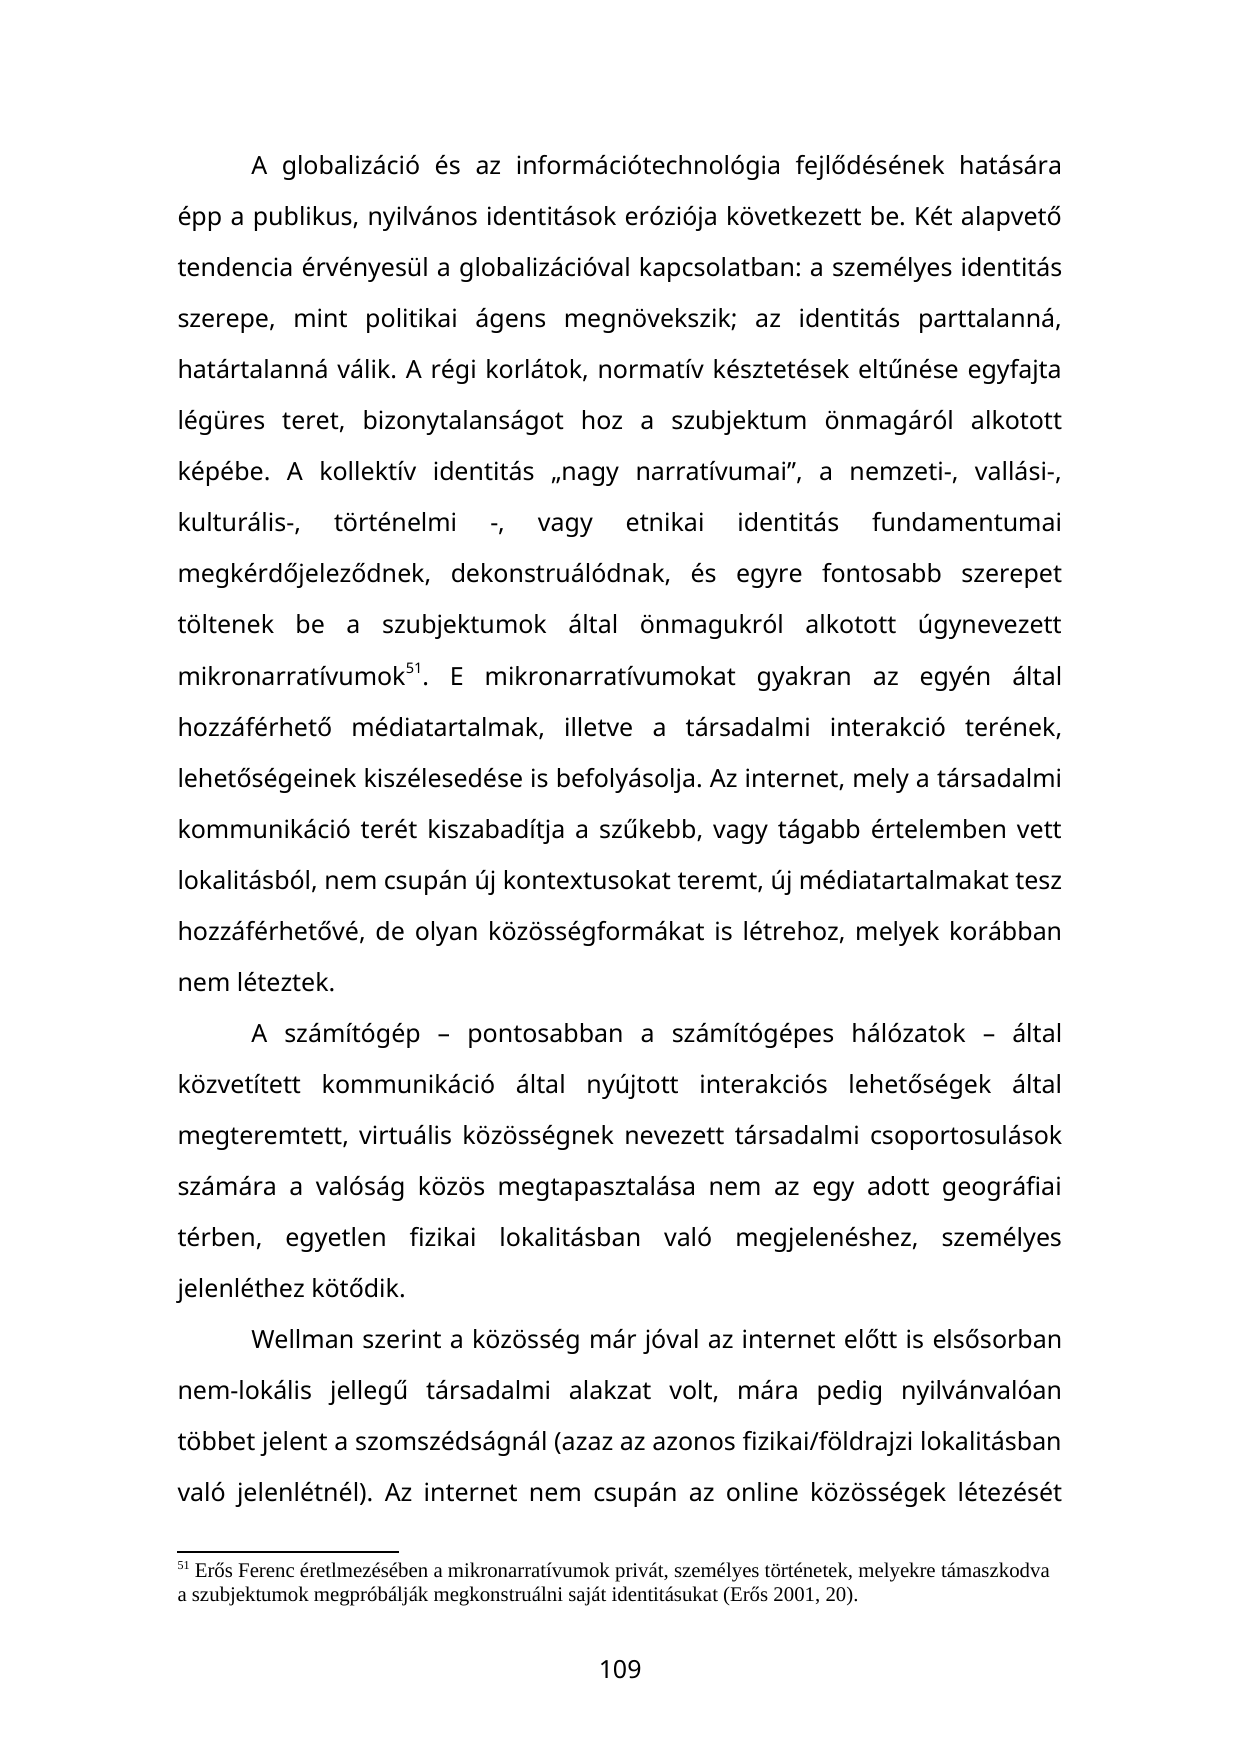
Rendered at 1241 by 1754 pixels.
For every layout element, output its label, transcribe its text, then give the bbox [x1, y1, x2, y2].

text A globalizáció és az információtechnológia fejlődésének hatására épp a publikus, nyilvános identitások eróziója következett be. Két alapvető tendencia érvényesül a globalizációval kapcsolatban: a személyes identitás szerepe, mint politikai ágens megnövekszik; az identitás parttalanná, határtalanná válik. A régi korlátok, normatív késztetések eltűnése egyfajta légüres teret, bizonytalanságot hoz a szubjektum önmagáról alkotott képébe. A kollektív identitás „nagy narratívumai”, a nemzeti-, vallási-, kulturális-, történelmi -, vagy etnikai identitás fundamentumai megkérdőjeleződnek, dekonstruálódnak, és egyre fontosabb szerepet töltenek be a szubjektumok által önmagukról alkotott úgynevezett mikronarratívumok. E mikronarratívumokat gyakran az egyén által hozzáférhető médiatartalmak, illetve a társadalmi interakció terének, lehetőségeinek kiszélesedése is befolyásolja. Az internet, mely a társadalmi kommunikáció terét kiszabadítja a szűkebb, vagy tágabb értelemben vett lokalitásból, nem csupán új kontextusokat teremt, új médiatartalmakat tesz hozzáférhetővé, de olyan közösségformákat is létrehoz, melyek korábban nem léteztek. [177, 148, 1063, 998]
text Wellman szerint a közösség már jóval az internet előtt is elsősorban nem-lokális jellegű társadalmi alakzat volt, mára pedig nyilvánvalóan többet jelent a szomszédságnál (azaz az azonos fizikai/földrajzi lokalitásban való jelenlétnél). Az internet nem csupán az online közösségek létezését [177, 1322, 1063, 1509]
text A számítógép – pontosabban a számítógépes hálózatok – által közvetített kommunikáció által nyújtott interakciós lehetőségek által megteremtett, virtuális közösségnek nevezett társadalmi csoportosulások számára a valóság közös megtapasztalása nem az egy adott geográfiai térben, egyetlen fizikai lokalitásban való megjelenéshez, személyes jelenléthez kötődik. [177, 1015, 1063, 1305]
text Erős Ferenc éretlmezésében a mikronarratívumok privát, személyes történetek, melyekre támaszkodva a szubjektumok megpróbálják megkonstruálni saját identitásukat (Erős 2001, 20). [177, 1558, 1063, 1606]
